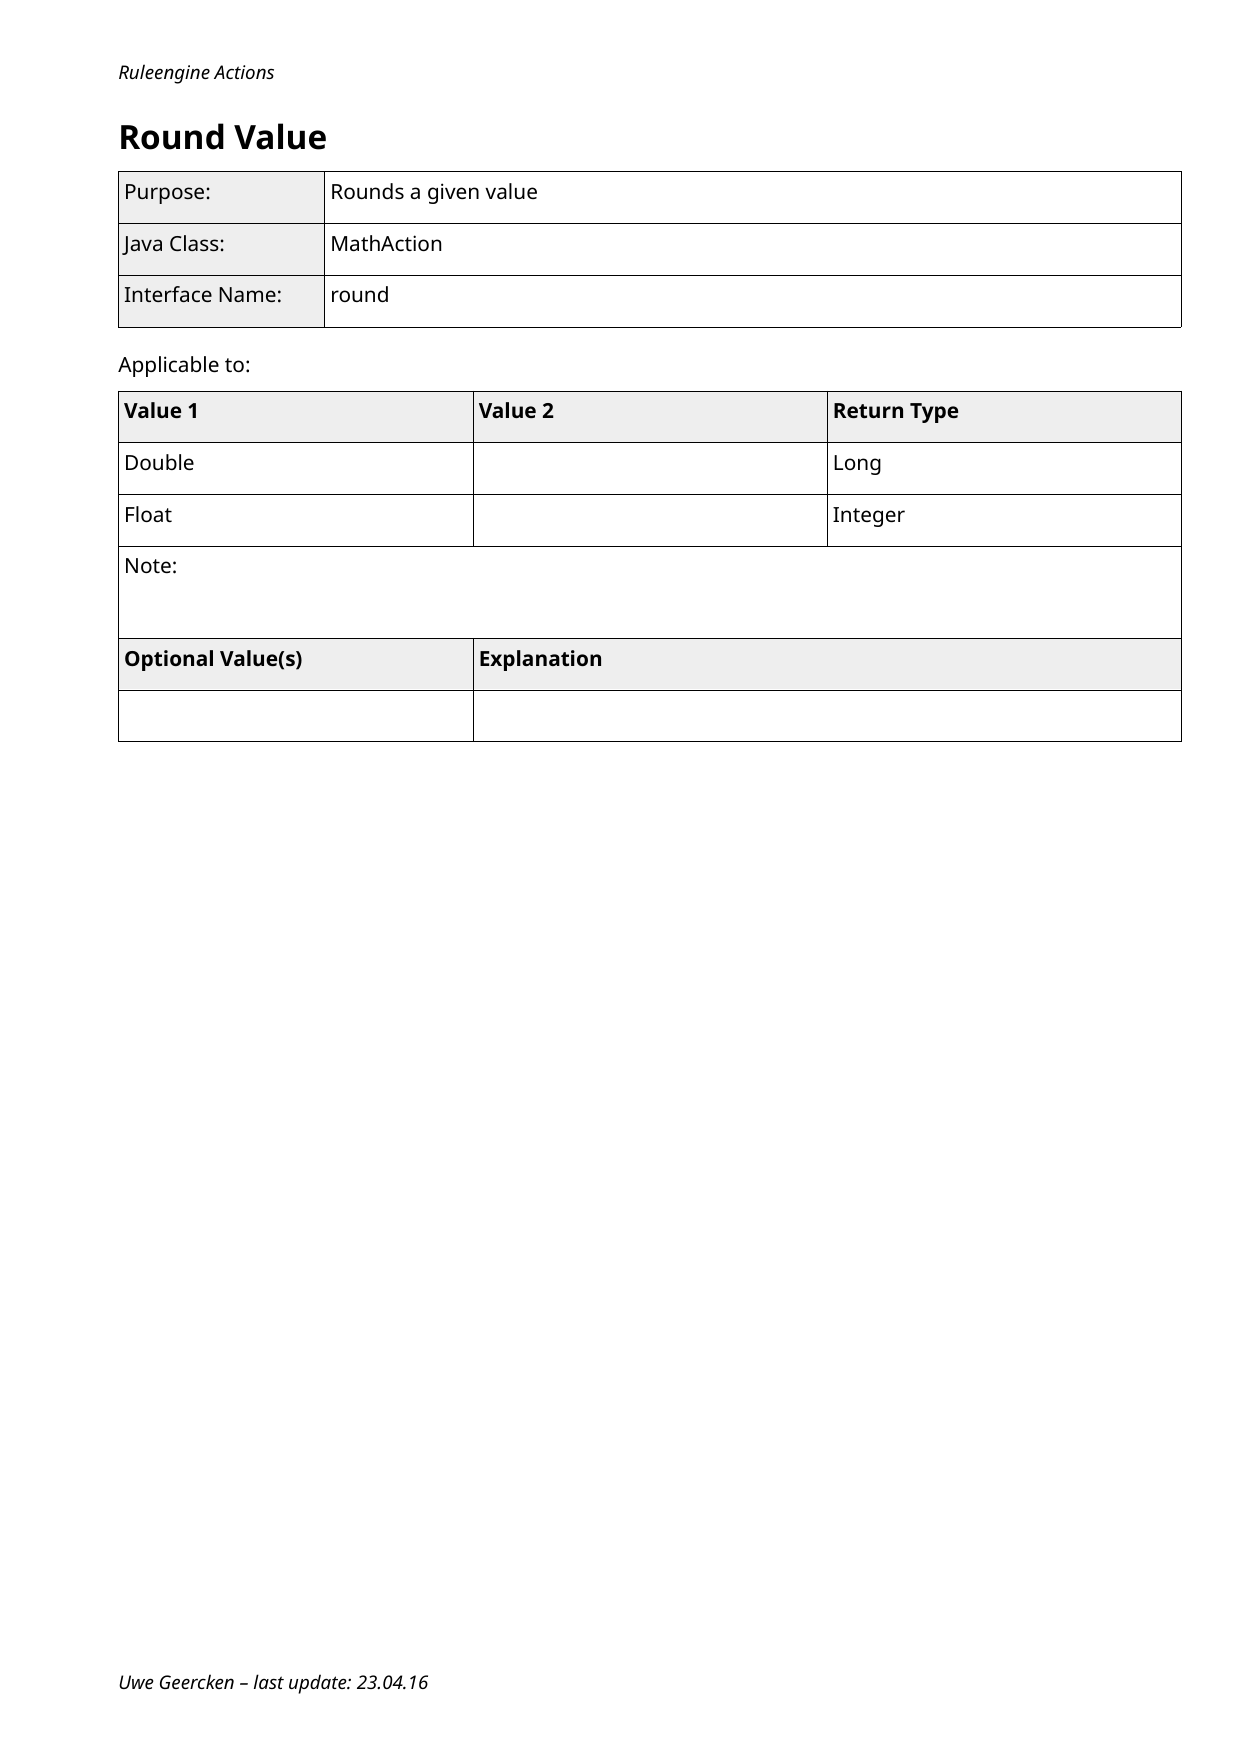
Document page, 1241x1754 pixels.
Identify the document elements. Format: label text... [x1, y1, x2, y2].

table_cell [119, 691, 473, 741]
table_cell [474, 495, 827, 546]
text Round Value [118, 114, 1181, 159]
table_cell [474, 691, 1181, 741]
table_cell Interface Name: [119, 276, 324, 327]
table_cell Double [119, 443, 473, 494]
table_header Value 1 [119, 392, 473, 442]
text Applicable to: [118, 350, 1181, 379]
table_cell Long [828, 443, 1181, 494]
table_cell Float [119, 495, 473, 546]
table_cell Integer [828, 495, 1181, 546]
table_cell Note: [119, 547, 1181, 638]
table_cell [474, 443, 827, 494]
table_header Return Type [828, 392, 1181, 442]
table_header Rounds a given value [325, 172, 1181, 223]
table_cell MathAction [325, 224, 1181, 275]
table_cell Explanation [474, 639, 1181, 689]
table_cell round [325, 276, 1181, 327]
table_header Purpose: [119, 172, 324, 223]
table_cell Optional Value(s) [119, 639, 473, 689]
table_header Value 2 [474, 392, 827, 442]
table_cell Java Class: [119, 224, 324, 275]
